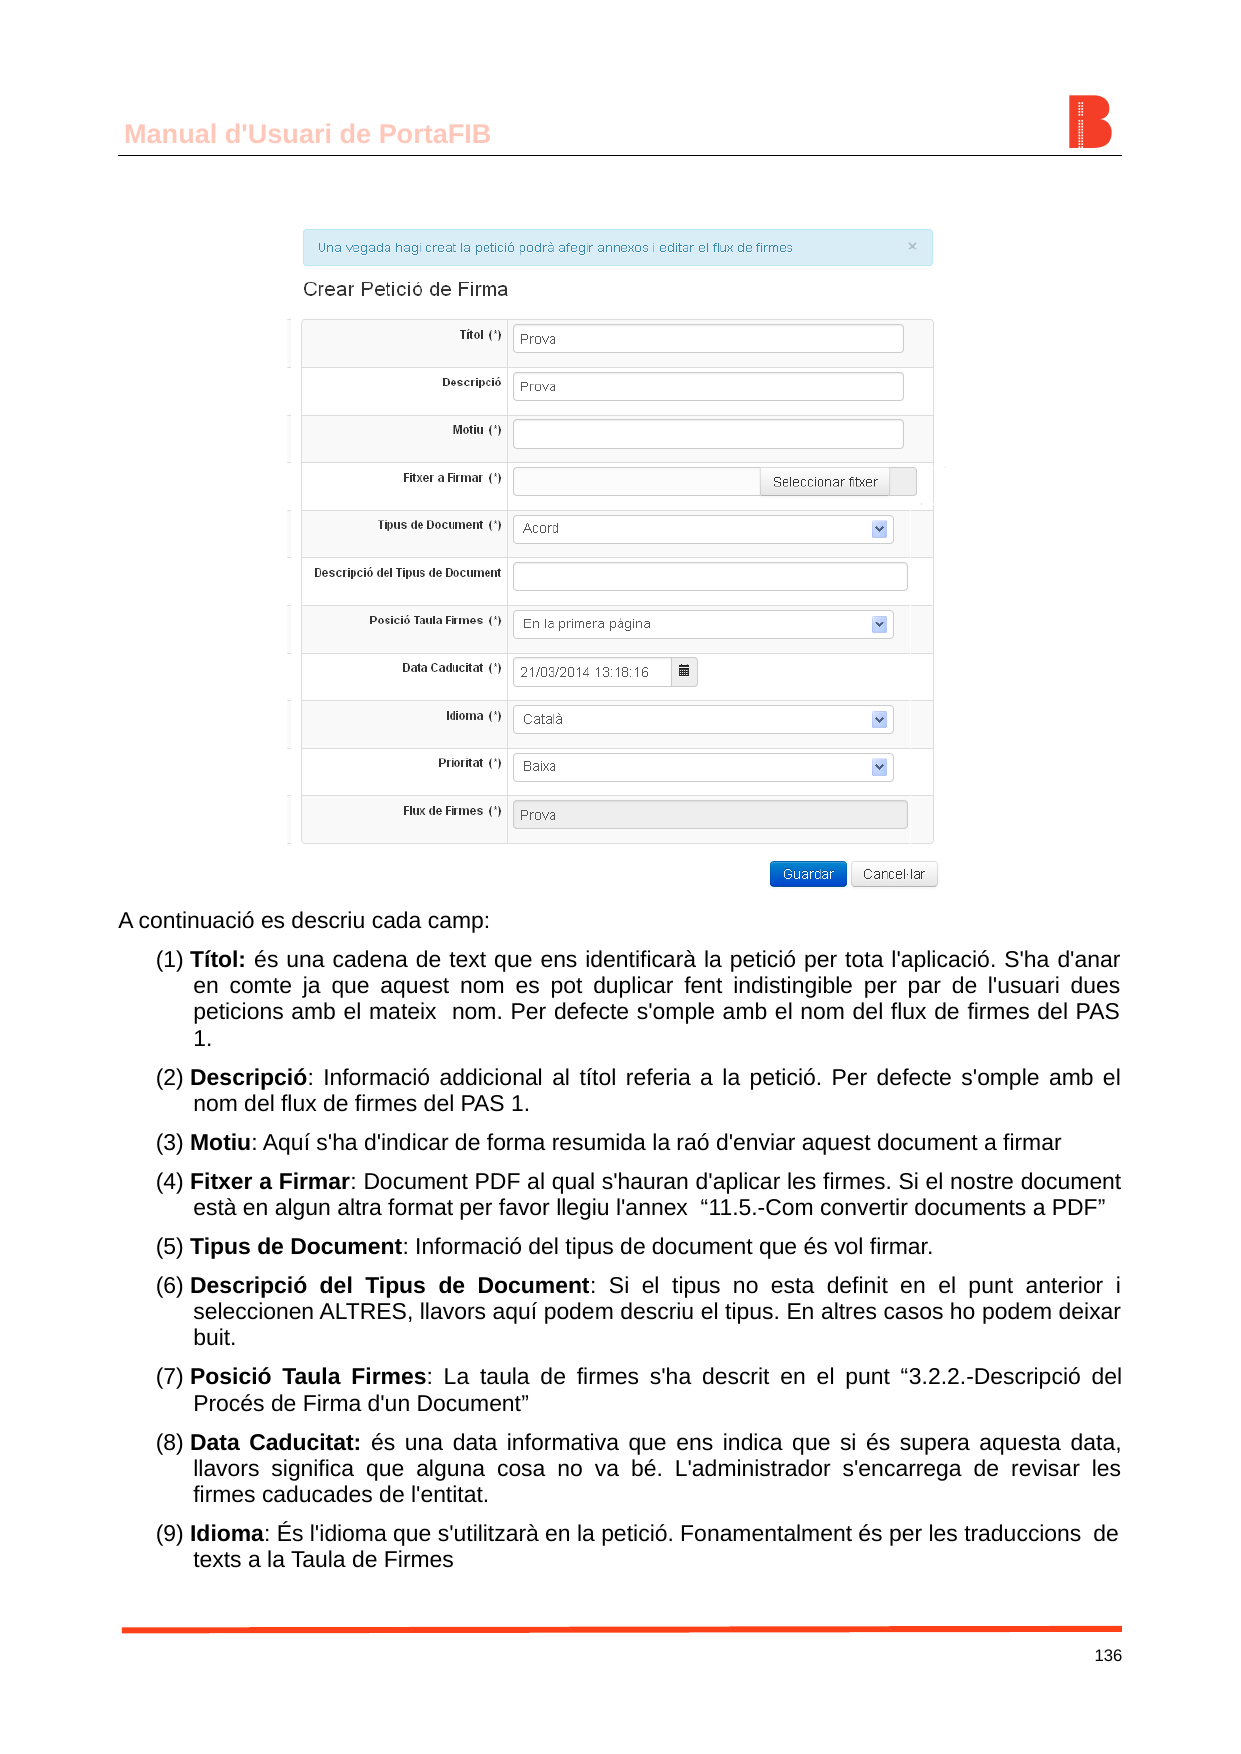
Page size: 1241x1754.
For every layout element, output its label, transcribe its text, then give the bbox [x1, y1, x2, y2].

picture [1063, 94, 1117, 150]
list Fitxer a Firmar: Document PDF al qual s'hauran d'aplicar les firmes. Si el nostre document està en algun altra format per favor llegiu l'annex “11.5Com convertir documents a PDF” [156, 1168, 1122, 1220]
list Posició Taula Firmes: La taula de firmes s'ha descrit en el punt “3.2.2Descripció del Procés de Firma d'un Document” [156, 1363, 1122, 1416]
picture [287, 215, 954, 895]
list Títol: és una cadena de text que ens identificarà la petició per tota l'aplicació. S'ha d'anar en comte ja que aquest nom es pot duplicar fent indistingible per par de l'usuari dues peticions amb el mateix nom. Per defecte s'omple amb el nom del flux de firmes del PAS 1. [156, 946, 1122, 1051]
text A continuació es descriu cada camp: [118, 907, 1122, 933]
list Descripció del Tipus de Document: Si el tipus no esta definit en el punt anterior i seleccionen ALTRES, llavors aquí podem descriu el tipus. En altres casos ho podem deixar buit. [156, 1272, 1122, 1351]
list Idioma: És l'idioma que s'utilitzarà en la petició. Fonamentalment és per les traduccions de texts a la Taula de Firmes [156, 1520, 1122, 1573]
list Data Caducitat: és una data informativa que ens indica que si és supera aquesta data, llavors significa que alguna cosa no va bé. L'administrador s'encarrega de revisar les firmes caducades de l'entitat. [156, 1428, 1122, 1507]
list Motiu: Aquí s'ha d'indicar de forma resumida la raó d'enviar aquest document a firmar [156, 1129, 1122, 1155]
list Tipus de Document: Informació del tipus de document que és vol firmar. [156, 1233, 1122, 1259]
list Descripció: Informació addicional al títol referia a la petició. Per defecte s'omple amb el nom del flux de firmes del PAS 1. [156, 1063, 1122, 1116]
